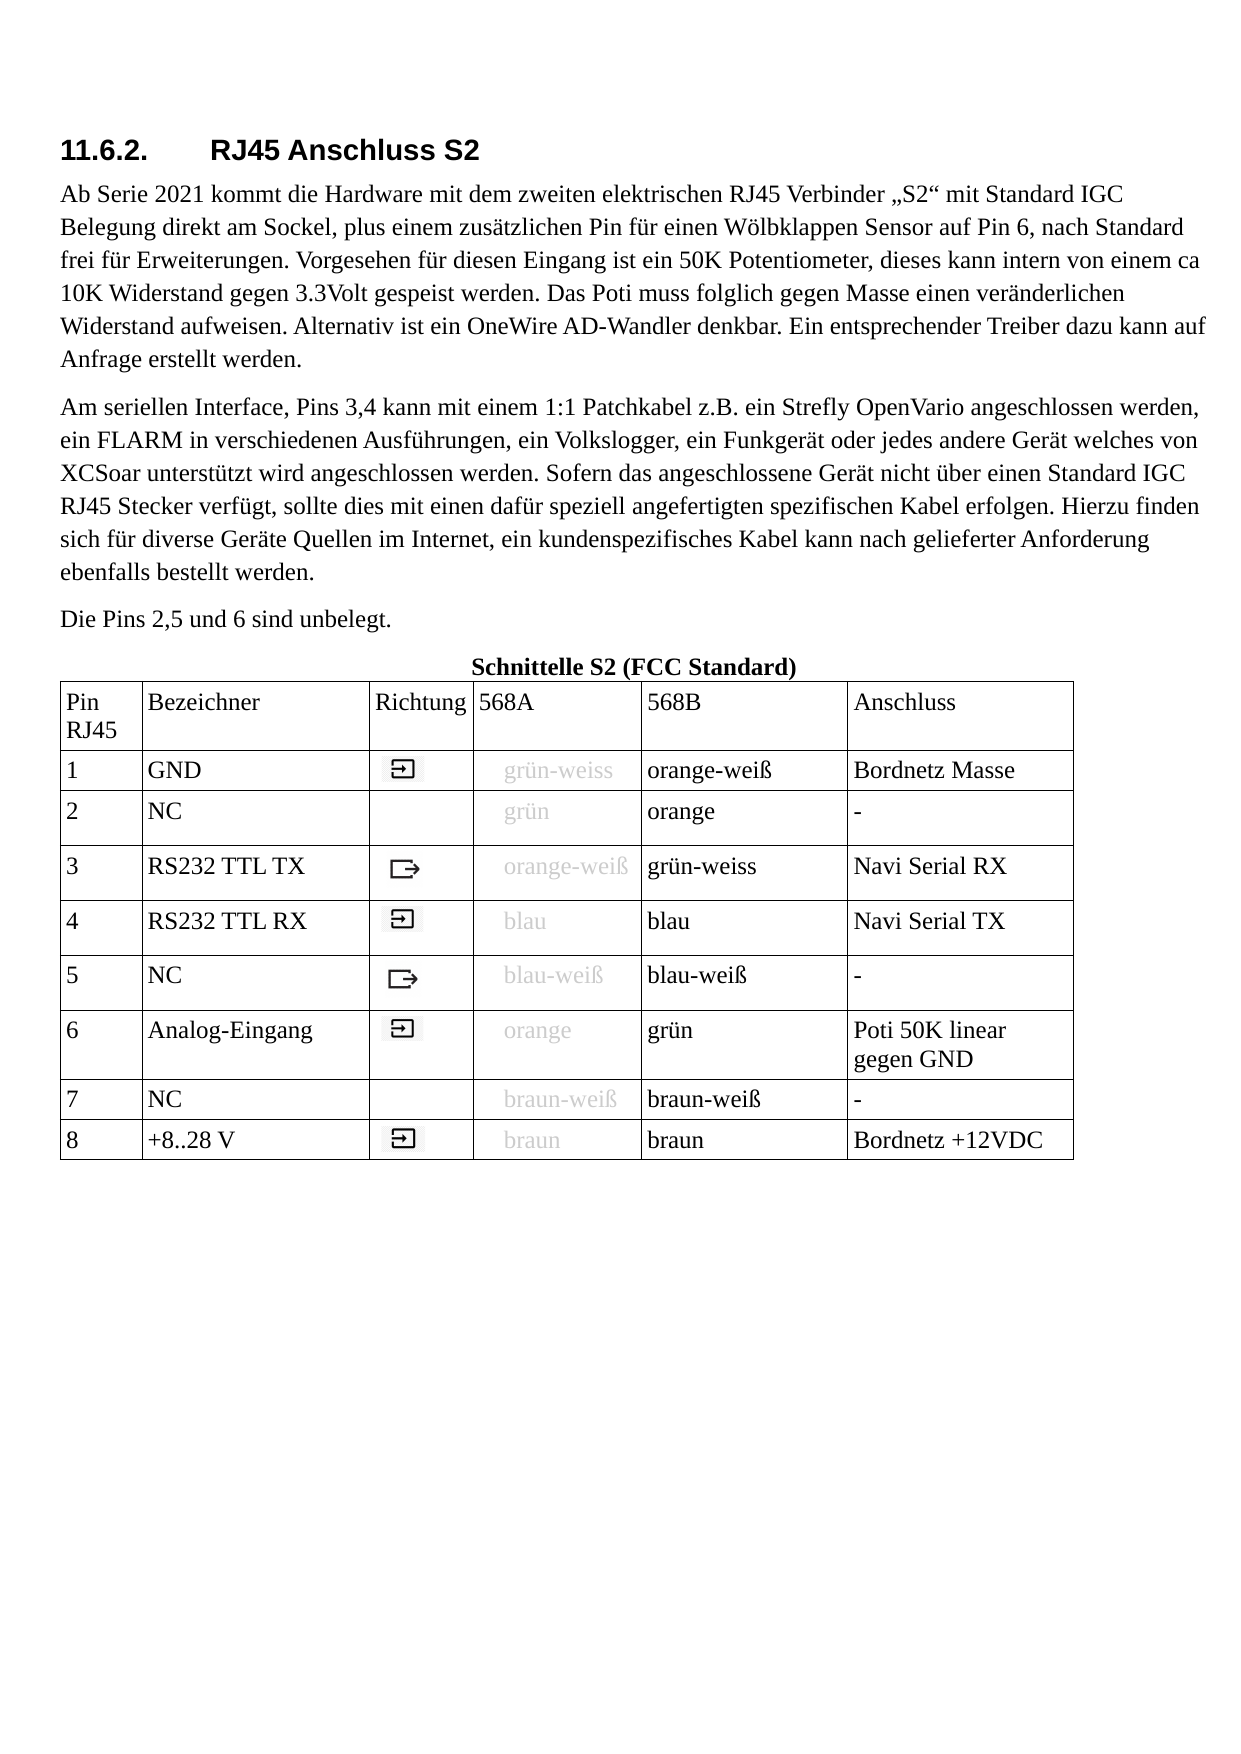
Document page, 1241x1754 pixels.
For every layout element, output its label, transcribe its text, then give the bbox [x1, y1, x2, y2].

table_cell orange-weiß [642, 751, 847, 790]
table_cell Poti 50K linear gegen GND [848, 1011, 1073, 1079]
table_cell [370, 956, 473, 1010]
table_cell 7 [61, 1080, 142, 1119]
table_cell grün-weiss [474, 751, 641, 790]
table_cell blau-weiß [474, 956, 641, 1010]
table_cell - [848, 791, 1073, 845]
table_header Anschluss [848, 682, 1073, 750]
picture [381, 756, 425, 782]
text Die Pins 2,5 und 6 sind unbelegt. [60, 604, 1207, 633]
table_cell braun [642, 1120, 847, 1159]
picture [386, 850, 424, 888]
table_cell orange [642, 791, 847, 845]
table_cell 8 [61, 1120, 142, 1159]
table_cell 2 [61, 791, 142, 845]
table_cell [370, 751, 473, 790]
table_cell 1 [61, 751, 142, 790]
table_cell RS232 TTL TX [143, 846, 369, 900]
table_cell blau-weiß [642, 956, 847, 1010]
subtitle Schnittelle S2 (FCC Standard) [60, 652, 1207, 681]
table_cell 3 [61, 846, 142, 900]
table_cell +8..28 V [143, 1120, 369, 1159]
table_cell blau [474, 901, 641, 955]
table_cell [370, 791, 473, 845]
table_header Richtung [370, 682, 473, 750]
text Ab Serie 2021 kommt die Hardware mit dem zweiten elektrischen RJ45 Verbinder „S2“ mit Standard IGC Belegung direkt am Sockel, plus einem zusätzlichen Pin für einen Wölbklappen Sensor auf Pin 6, nach Standard frei für Erweiterungen. Vorgesehen für diesen Eingang ist ein 50K Potentiometer, dieses kann intern von einem ca 10K Widerstand gegen 3.3Volt gespeist werden. Das Poti muss folglich gegen Masse einen veränderlichen Widerstand aufweisen. Alternativ ist ein OneWire AD-Wandler denkbar. Ein entsprechender Treiber dazu kann auf Anfrage erstellt werden. [60, 179, 1207, 373]
table_cell NC [143, 791, 369, 845]
picture [384, 960, 422, 998]
table_cell Analog-Eingang [143, 1011, 369, 1079]
table_cell NC [143, 1080, 369, 1119]
table_cell braun-weiß [642, 1080, 847, 1119]
table_cell 5 [61, 956, 142, 1010]
table_cell Bordnetz Masse [848, 751, 1073, 790]
table_header 568A [474, 682, 641, 750]
table_cell grün [474, 791, 641, 845]
table_cell Navi Serial TX [848, 901, 1073, 955]
table_cell - [848, 1080, 1073, 1119]
table_cell Navi Serial RX [848, 846, 1073, 900]
table_cell 4 [61, 901, 142, 955]
table_cell [370, 901, 473, 955]
table_header 568B [642, 682, 847, 750]
table_cell [370, 1080, 473, 1119]
text Am seriellen Interface, Pins 3,4 kann mit einem 1:1 Patchkabel z.B. ein Strefly OpenVario angeschlossen werden, ein FLARM in verschiedenen Ausführungen, ein Volkslogger, ein Funkgerät oder jedes andere Gerät welches von XCSoar unterstützt wird angeschlossen werden. Sofern das angeschlossene Gerät nicht über einen Standard IGC RJ45 Stecker verfügt, sollte dies mit einen dafür speziell angefertigten spezifischen Kabel erfolgen. Hierzu finden sich für diverse Geräte Quellen im Internet, ein kundenspezifisches Kabel kann nach gelieferter Anforderung ebenfalls bestellt werden. [60, 392, 1207, 586]
table_cell braun-weiß [474, 1080, 641, 1119]
picture [381, 906, 424, 932]
picture [381, 1016, 424, 1041]
table_cell blau [642, 901, 847, 955]
table_cell orange-weiß [474, 846, 641, 900]
table_cell NC [143, 956, 369, 1010]
table_cell RS232 TTL RX [143, 901, 369, 955]
table_cell GND [143, 751, 369, 790]
table_cell [370, 846, 473, 900]
table_cell orange [474, 1011, 641, 1079]
table_cell grün-weiss [642, 846, 847, 900]
table_cell Bordnetz +12VDC [848, 1120, 1073, 1159]
table_cell braun [474, 1120, 641, 1159]
table_cell [370, 1120, 473, 1159]
table_header Pin RJ45 [61, 682, 142, 750]
table_cell grün [642, 1011, 847, 1079]
subtitle RJ45 Anschluss S2 [60, 133, 1207, 166]
table_cell - [848, 956, 1073, 1010]
table_cell 6 [61, 1011, 142, 1079]
table_cell [370, 1011, 473, 1079]
table_header Bezeichner [143, 682, 369, 750]
picture [381, 1126, 426, 1152]
